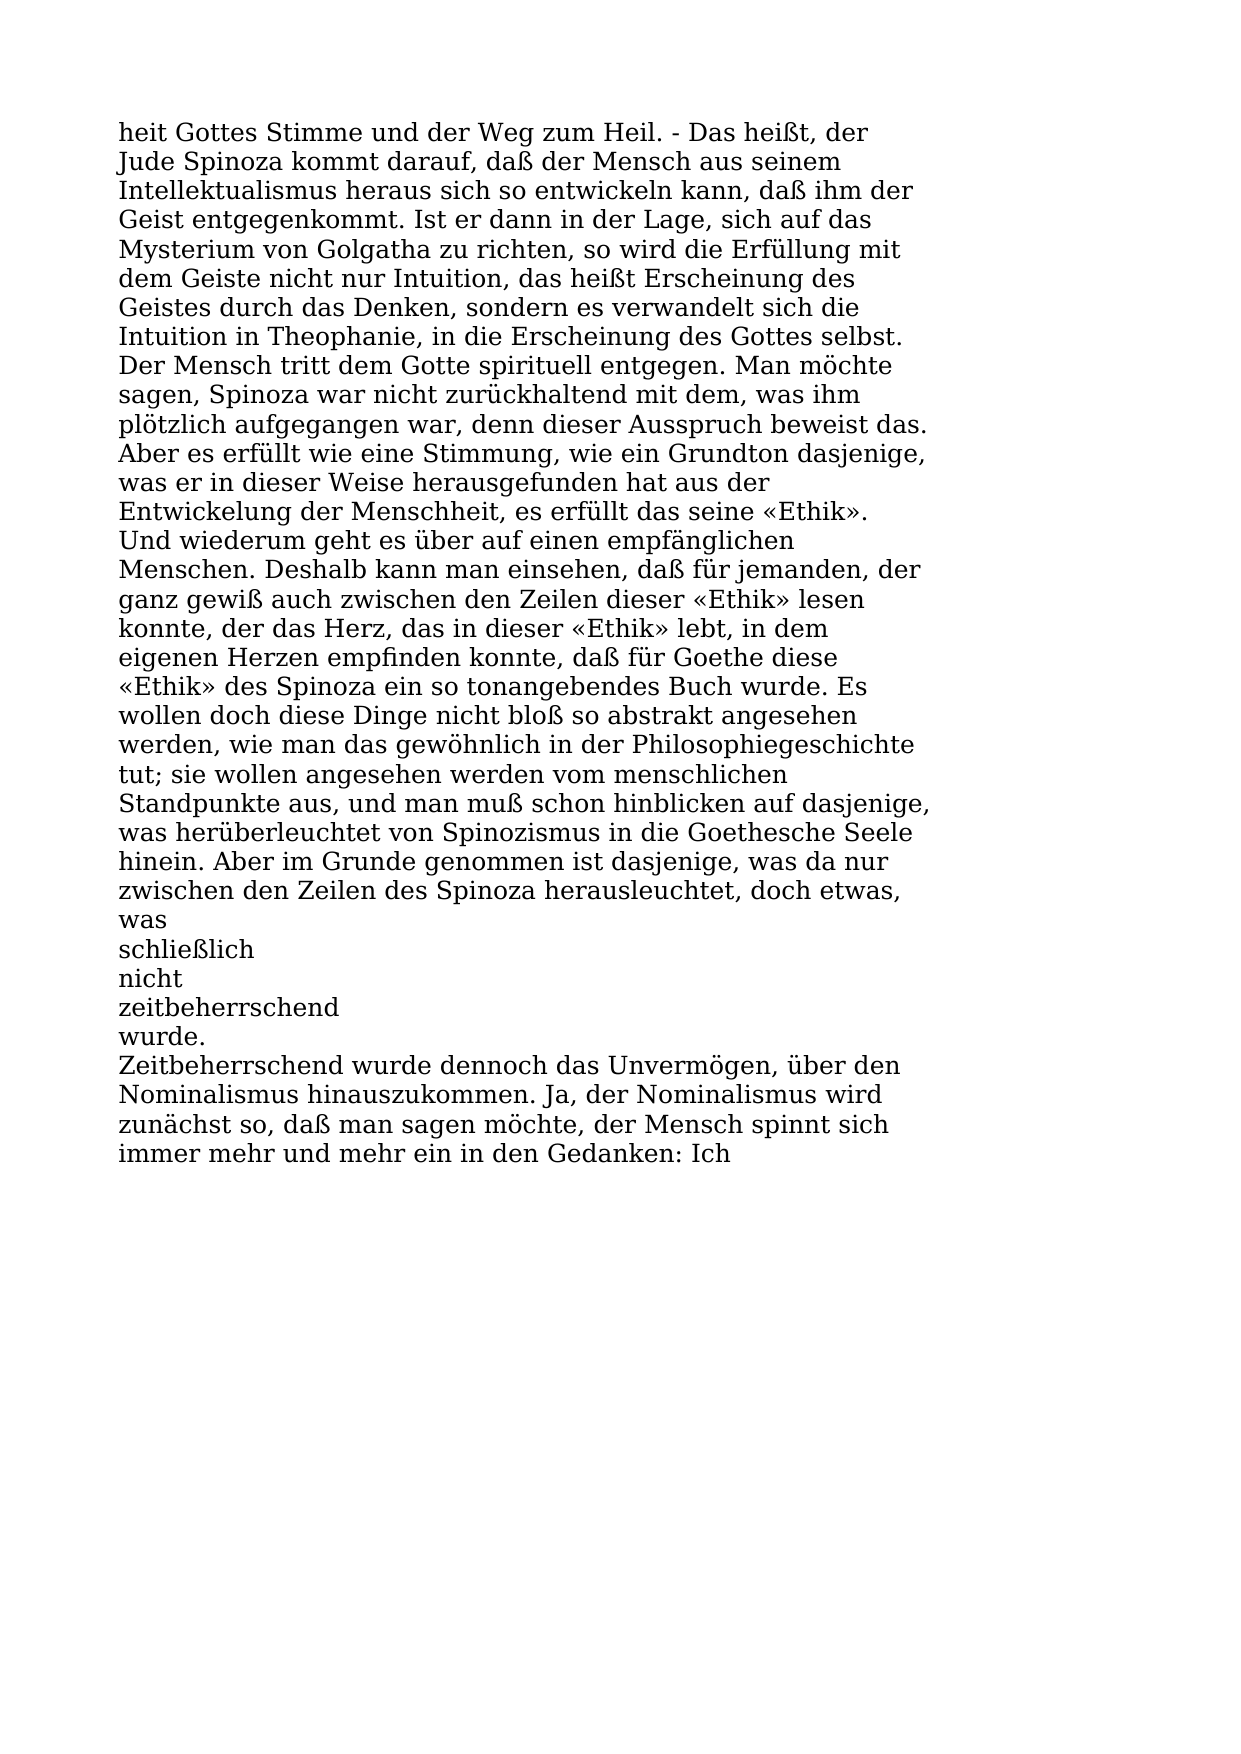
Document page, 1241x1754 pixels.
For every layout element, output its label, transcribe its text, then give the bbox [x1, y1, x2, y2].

text Geistes durch das Denken, sondern es verwandelt sich die [118, 293, 1122, 322]
text «Ethik» des Spinoza ein so tonangebendes Buch wurde. Es [118, 672, 1122, 701]
text eigenen Herzen empfinden konnte, daß für Goethe diese [118, 643, 1122, 672]
text was [118, 906, 1122, 935]
text konnte, der das Herz, das in dieser «Ethik» lebt, in dem [118, 614, 1122, 643]
text Intuition in Theophanie, in die Erscheinung des Gottes selbst. [118, 322, 1122, 351]
text zeitbeherrschend [118, 993, 1122, 1022]
text zunächst so, daß man sagen möchte, der Mensch spinnt sich [118, 1110, 1122, 1139]
text Intellektualismus heraus sich so entwickeln kann, daß ihm der [118, 176, 1122, 206]
text ganz gewiß auch zwischen den Zeilen dieser «Ethik» lesen [118, 585, 1122, 614]
text nicht [118, 964, 1122, 993]
text sagen, Spinoza war nicht zurückhaltend mit dem, was ihm [118, 381, 1122, 410]
text plötzlich aufgegangen war, denn dieser Ausspruch beweist das. [118, 410, 1122, 439]
text heit Gottes Stimme und der Weg zum Heil. - Das heißt, der [118, 118, 1122, 147]
text Aber es erfüllt wie eine Stimmung, wie ein Grundton dasjenige, [118, 439, 1122, 468]
text Standpunkte aus, und man muß schon hinblicken auf dasjenige, [118, 789, 1122, 818]
text immer mehr und mehr ein in den Gedanken: Ich [118, 1139, 1122, 1168]
text Geist entgegenkommt. Ist er dann in der Lage, sich auf das [118, 206, 1122, 235]
text Menschen. Deshalb kann man einsehen, daß für jemanden, der [118, 556, 1122, 585]
text was er in dieser Weise herausgefunden hat aus der [118, 468, 1122, 497]
text Entwickelung der Menschheit, es erfüllt das seine «Ethik». [118, 497, 1122, 526]
text Nominalismus hinauszukommen. Ja, der Nominalismus wird [118, 1081, 1122, 1110]
text Mysterium von Golgatha zu richten, so wird die Erfüllung mit [118, 235, 1122, 264]
text tut; sie wollen angesehen werden vom menschlichen [118, 760, 1122, 789]
text dem Geiste nicht nur Intuition, das heißt Erscheinung des [118, 264, 1122, 293]
text was herüberleuchtet von Spinozismus in die Goethesche Seele [118, 818, 1122, 847]
text werden, wie man das gewöhnlich in der Philosophiegeschichte [118, 731, 1122, 760]
text wollen doch diese Dinge nicht bloß so abstrakt angesehen [118, 701, 1122, 731]
text zwischen den Zeilen des Spinoza herausleuchtet, doch etwas, [118, 876, 1122, 906]
text Und wiederum geht es über auf einen empfänglichen [118, 526, 1122, 556]
text Jude Spinoza kommt darauf, daß der Mensch aus seinem [118, 147, 1122, 176]
text Zeitbeherrschend wurde dennoch das Unvermögen, über den [118, 1051, 1122, 1081]
text Der Mensch tritt dem Gotte spirituell entgegen. Man möchte [118, 351, 1122, 381]
text wurde. [118, 1022, 1122, 1051]
text schließlich [118, 935, 1122, 964]
text hinein. Aber im Grunde genommen ist dasjenige, was da nur [118, 847, 1122, 876]
